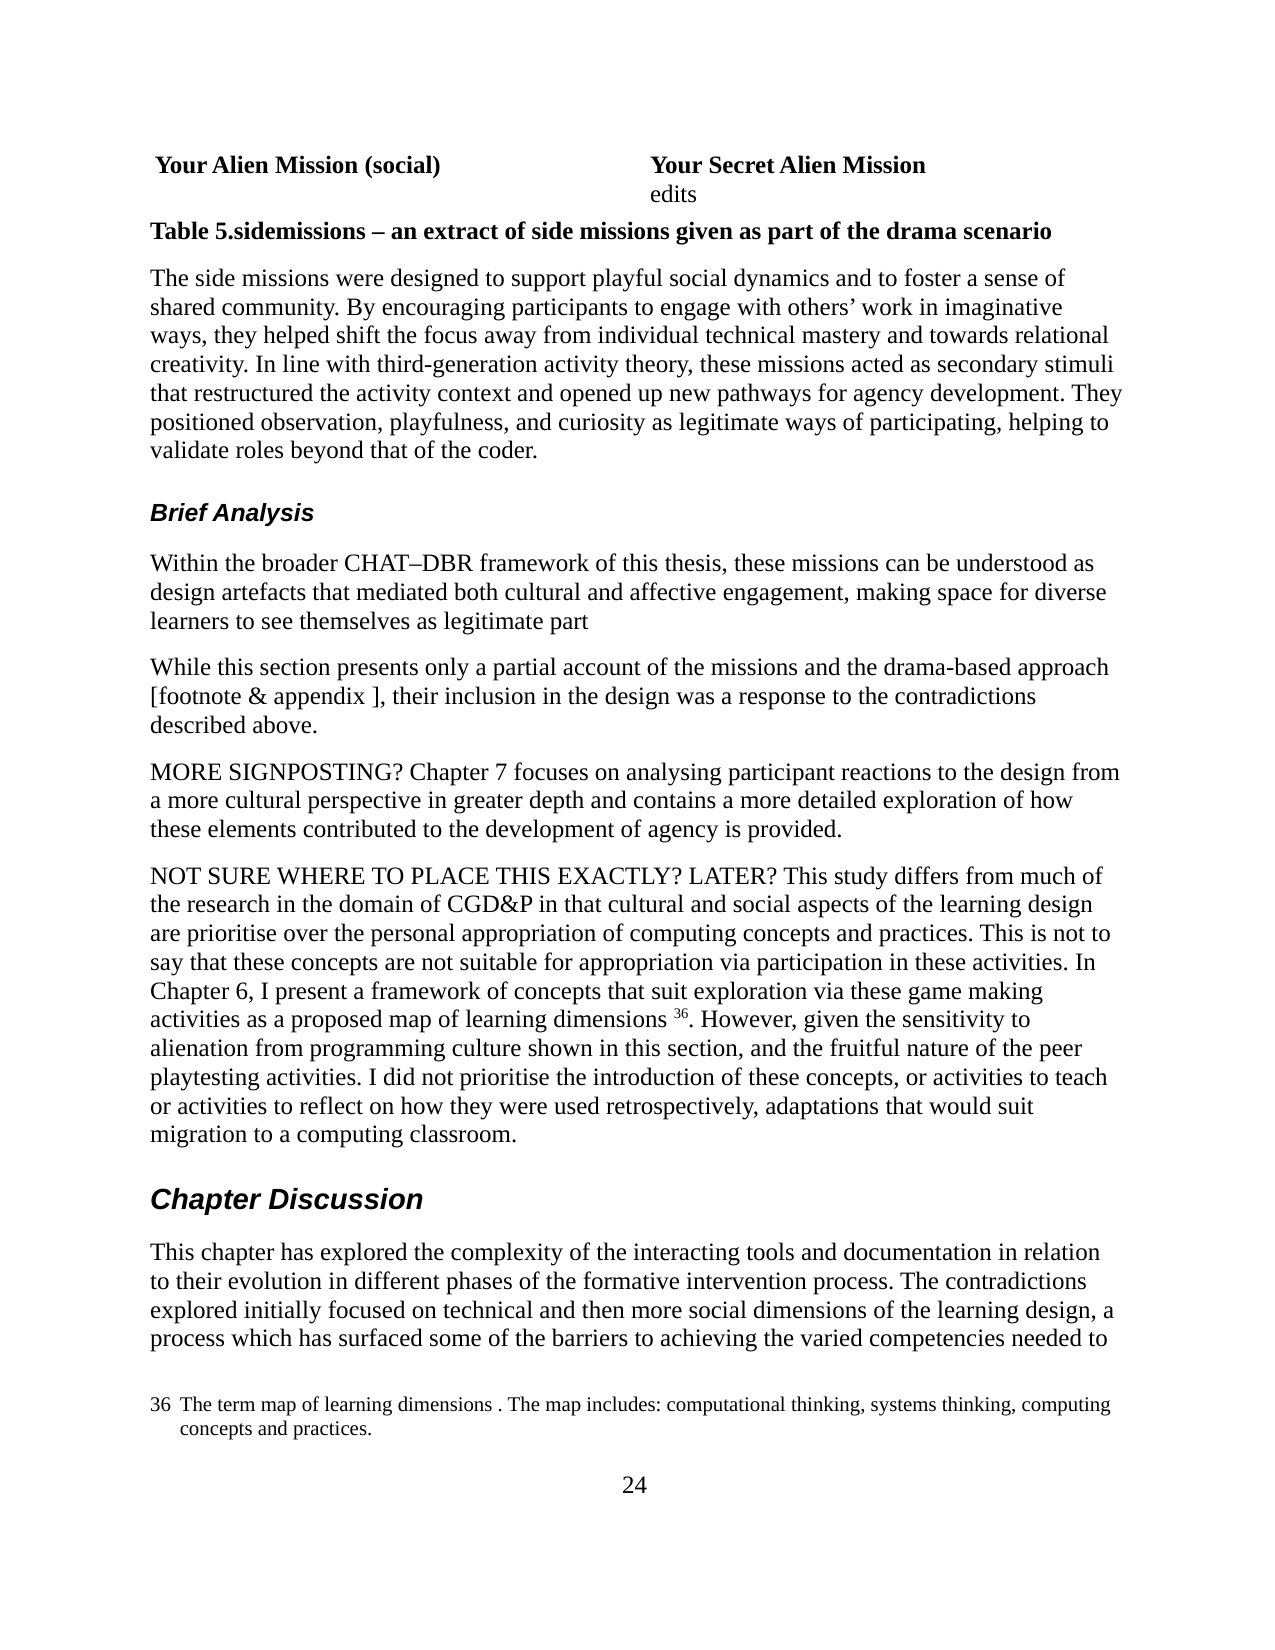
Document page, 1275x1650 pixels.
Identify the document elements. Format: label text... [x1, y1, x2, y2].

subtitle Brief Analysis [150, 498, 1125, 527]
table_header Your Secret Alien Mission [645, 150, 1125, 179]
text Within the broader CHAT–DBR framework of this thesis, these missions can be understood as design artefacts that mediated both cultural and affective engagement, making space for diverse learners to see themselves as legitimate part [150, 548, 1125, 634]
text MORE SIGNPOSTING? Chapter 7 focuses on analysing participant reactions to the design from a more cultural perspective in greater depth and contains a more detailed exploration of how these elements contributed to the development of agency is provided. [150, 757, 1125, 843]
subtitle Chapter Discussion [150, 1182, 1125, 1216]
text The side missions were designed to support playful social dynamics and to foster a sense of shared community. By encouraging participants to engage with others’ work in imaginative ways, they helped shift the focus away from individual technical mastery and towards relational creativity. In line with third-generation activity theory, these missions acted as secondary stimuli that restructured the activity context and opened up new pathways for agency development. They positioned observation, playfulness, and curiosity as legitimate ways of participating, helping to validate roles beyond that of the coder. [150, 263, 1125, 464]
table_cell edits [645, 179, 1125, 207]
table_header Your Alien Mission (social) [150, 150, 645, 179]
text NOT SURE WHERE TO PLACE THIS EXACTLY? LATER? This study differs from much of the research in the domain of CGD&P in that cultural and social aspects of the learning design are prioritise over the personal appropriation of computing concepts and practices. This is not to say that these concepts are not suitable for appropriation via participation in these activities. In Chapter 6, I present a framework of concepts that suit exploration via these game making activities as a proposed map of learning dimensions . However, given the sensitivity to alienation from programming culture shown in this section, and the fruitful nature of the peer playtesting activities. I did not prioritise the introduction of these concepts, or activities to teach or activities to reflect on how they were used retrospectively, adaptations that would suit migration to a computing classroom. [150, 861, 1125, 1148]
text Table 5.sidemissions – an extract of side missions given as part of the drama scenario [150, 216, 1125, 245]
text While this section presents only a partial account of the missions and the drama-based approach [footnote & appendix ], their inclusion in the design was a response to the contradictions described above. [150, 652, 1125, 739]
table_cell [150, 179, 645, 207]
text The term map of learning dimensions . The map includes: computational thinking, systems thinking, computing concepts and practices. [150, 1392, 1125, 1440]
text This chapter has explored the complexity of the interacting tools and documentation in relation to their evolution in different phases of the formative intervention process. The contradictions explored initially focused on technical and then more social dimensions of the learning design, a process which has surfaced some of the barriers to achieving the varied competencies needed to [150, 1237, 1125, 1352]
